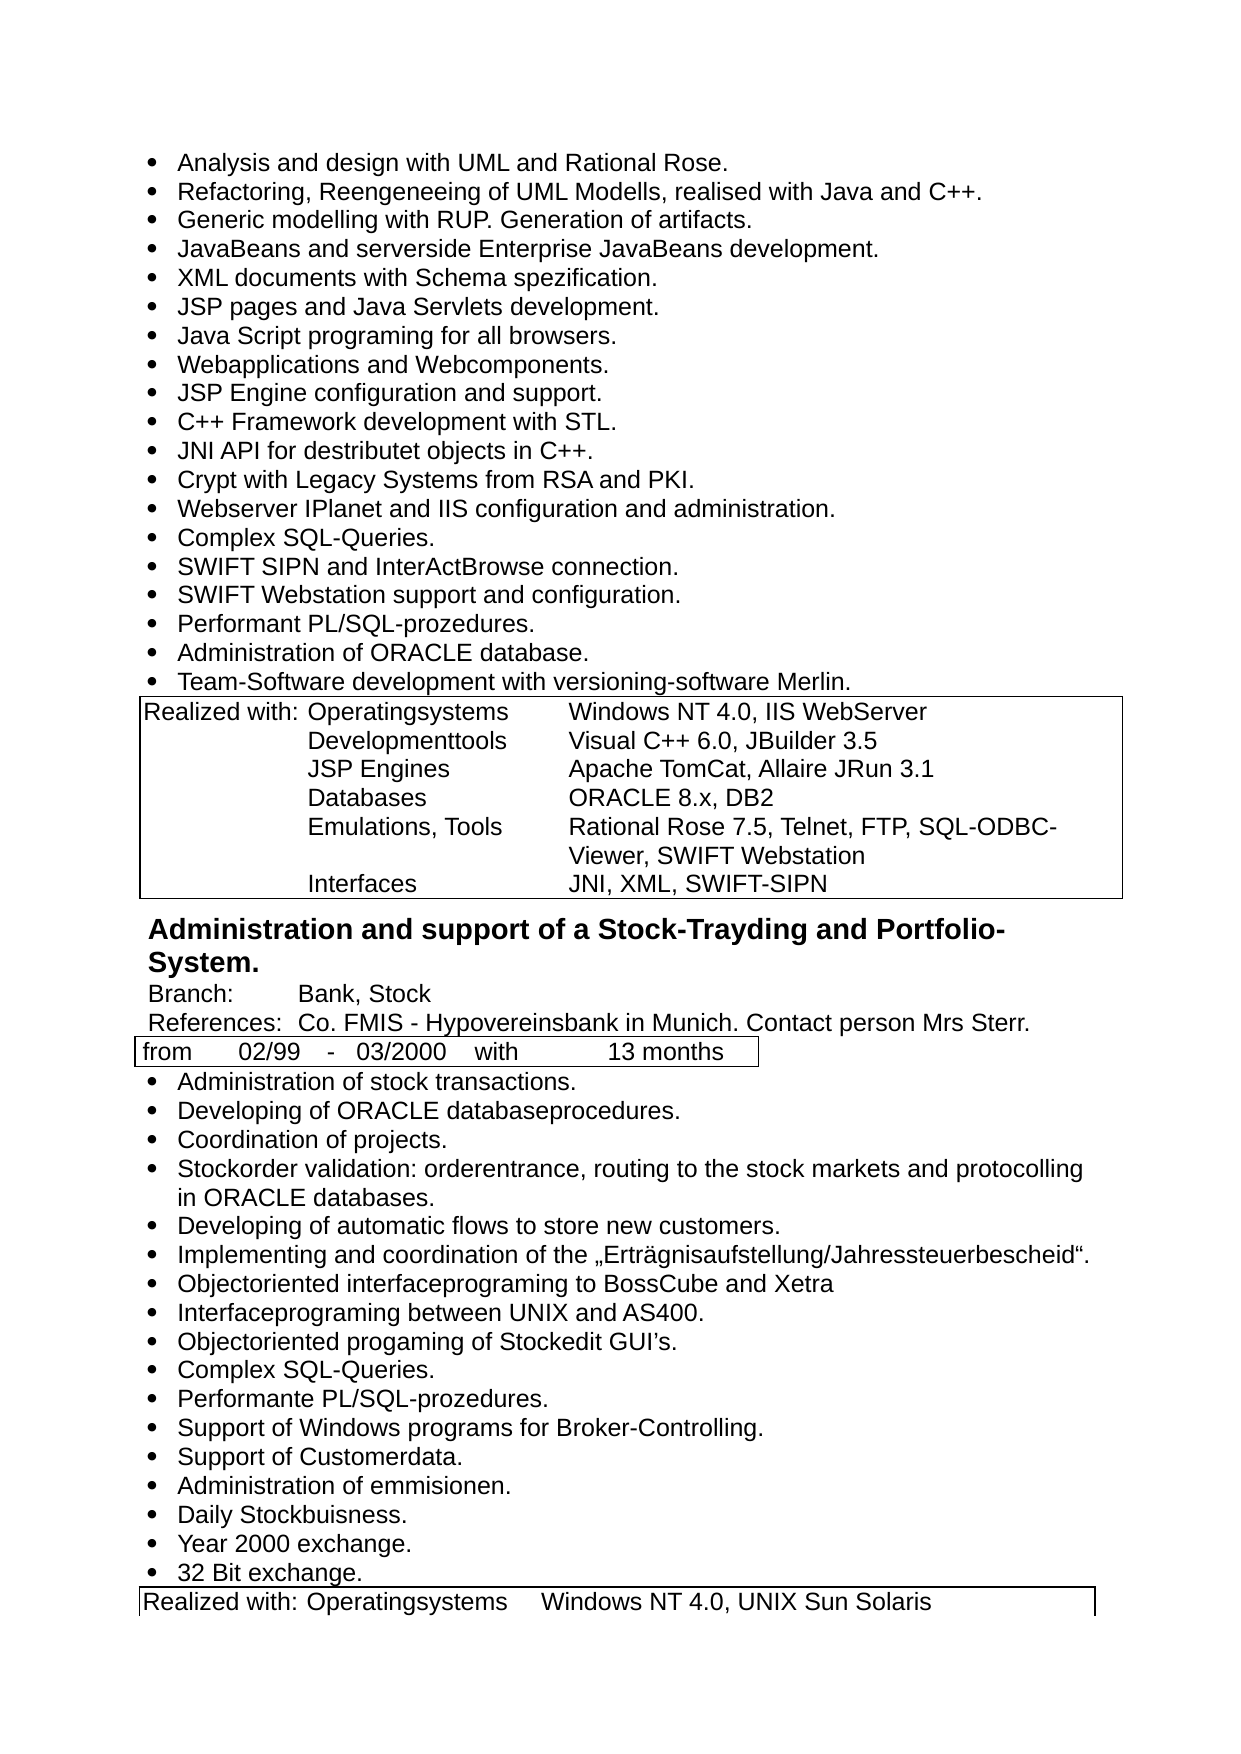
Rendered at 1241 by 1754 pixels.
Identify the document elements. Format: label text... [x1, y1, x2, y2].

table_cell Emulations, Tools [304, 812, 565, 869]
table_header 13 months [600, 1037, 758, 1066]
table_cell ORACLE 8.x, DB2 [565, 783, 1122, 812]
table_header with [467, 1037, 600, 1066]
list SWIFT Webstation support and configuration. [148, 580, 1104, 609]
table_header Realized with: [140, 1588, 303, 1616]
list Administration of ORACLE database. [148, 638, 1104, 667]
table_header - [319, 1037, 349, 1066]
list Daily Stockbuisness. [148, 1500, 1104, 1529]
list Implementing and coordination of the „Erträgnisaufstellung/Jahressteuerbescheid“. [148, 1240, 1104, 1269]
table_cell Interfaces [304, 869, 565, 898]
list Objectoriented progaming of Stockedit GUI’s. [148, 1327, 1104, 1356]
table_cell [141, 754, 304, 783]
list Java Script programing for all browsers. [148, 321, 1104, 349]
list JNI API for destributet objects in C++. [148, 436, 1104, 465]
list Team-Software development with versioning-software Merlin. [148, 667, 1104, 696]
table_cell [141, 869, 304, 898]
table_header 02/99 [231, 1037, 319, 1066]
list Administration of emmisionen. [148, 1471, 1104, 1500]
list Administration of stock transactions. [148, 1067, 1104, 1096]
table_header Windows NT 4.0, UNIX Sun Solaris [538, 1588, 1094, 1616]
subtitle Administration and support of a Stock-Trayding and Portfolio-System. [148, 912, 1104, 979]
list Year 2000 exchange. [148, 1529, 1104, 1557]
list SWIFT SIPN and InterActBrowse connection. [148, 552, 1104, 580]
table_header from [136, 1037, 231, 1066]
table_header Windows NT 4.0, IIS WebServer [565, 697, 1122, 726]
list Refactoring, Reengeneeing of UML Modells, realised with Java and C++. [148, 176, 1104, 205]
list 32 Bit exchange. [148, 1557, 1104, 1586]
list Support of Customerdata. [148, 1442, 1104, 1471]
table_header Realized with: [141, 697, 304, 726]
table_cell [141, 726, 304, 754]
table_cell Apache TomCat, Allaire JRun 3.1 [565, 754, 1122, 783]
table_cell JSP Engines [304, 754, 565, 783]
list Complex SQL-Queries. [148, 1356, 1104, 1384]
list Developing of ORACLE databaseprocedures. [148, 1096, 1104, 1125]
table_header Operatingsystems [304, 697, 565, 726]
list JavaBeans and serverside Enterprise JavaBeans development. [148, 234, 1104, 263]
table_cell Visual C++ 6.0, JBuilder 3.5 [565, 726, 1122, 754]
list Webserver IPlanet and IIS configuration and administration. [148, 494, 1104, 523]
table_cell Rational Rose 7.5, Telnet, FTP, SQL-ODBC-Viewer, SWIFT Webstation [565, 812, 1122, 869]
list Complex SQL-Queries. [148, 523, 1104, 552]
text References: Co. FMIS - Hypovereinsbank in Munich. Contact person Mrs Sterr. [148, 1007, 1104, 1036]
table_cell Databases [304, 783, 565, 812]
list Performante PL/SQL-prozedures. [148, 1384, 1104, 1413]
list C++ Framework development with STL. [148, 407, 1104, 436]
list Objectoriented interfaceprograming to BossCube and Xetra [148, 1269, 1104, 1298]
list Stockorder validation: orderentrance, routing to the stock markets and protocolling in ORACLE databases. [148, 1154, 1104, 1211]
table_header 03/2000 [349, 1037, 467, 1066]
list Crypt with Legacy Systems from RSA and PKI. [148, 465, 1104, 494]
list XML documents with Schema spezification. [148, 263, 1104, 292]
list Performant PL/SQL-prozedures. [148, 609, 1104, 638]
list Developing of automatic flows to store new customers. [148, 1211, 1104, 1240]
list Analysis and design with UML and Rational Rose. [148, 148, 1104, 176]
list Generic modelling with RUP. Generation of artifacts. [148, 205, 1104, 234]
table_cell [141, 783, 304, 812]
text Branch: Bank, Stock [148, 979, 1104, 1007]
list Webapplications and Webcomponents. [148, 349, 1104, 378]
table_header Operatingsystems [303, 1588, 538, 1616]
list JSP pages and Java Servlets development. [148, 292, 1104, 321]
list Coordination of projects. [148, 1125, 1104, 1154]
table_cell JNI, XML, SWIFT-SIPN [565, 869, 1122, 898]
list JSP Engine configuration and support. [148, 378, 1104, 407]
table_cell Developmenttools [304, 726, 565, 754]
table_cell [141, 812, 304, 869]
list Support of Windows programs for Broker-Controlling. [148, 1413, 1104, 1442]
list Interfaceprograming between UNIX and AS400. [148, 1298, 1104, 1327]
